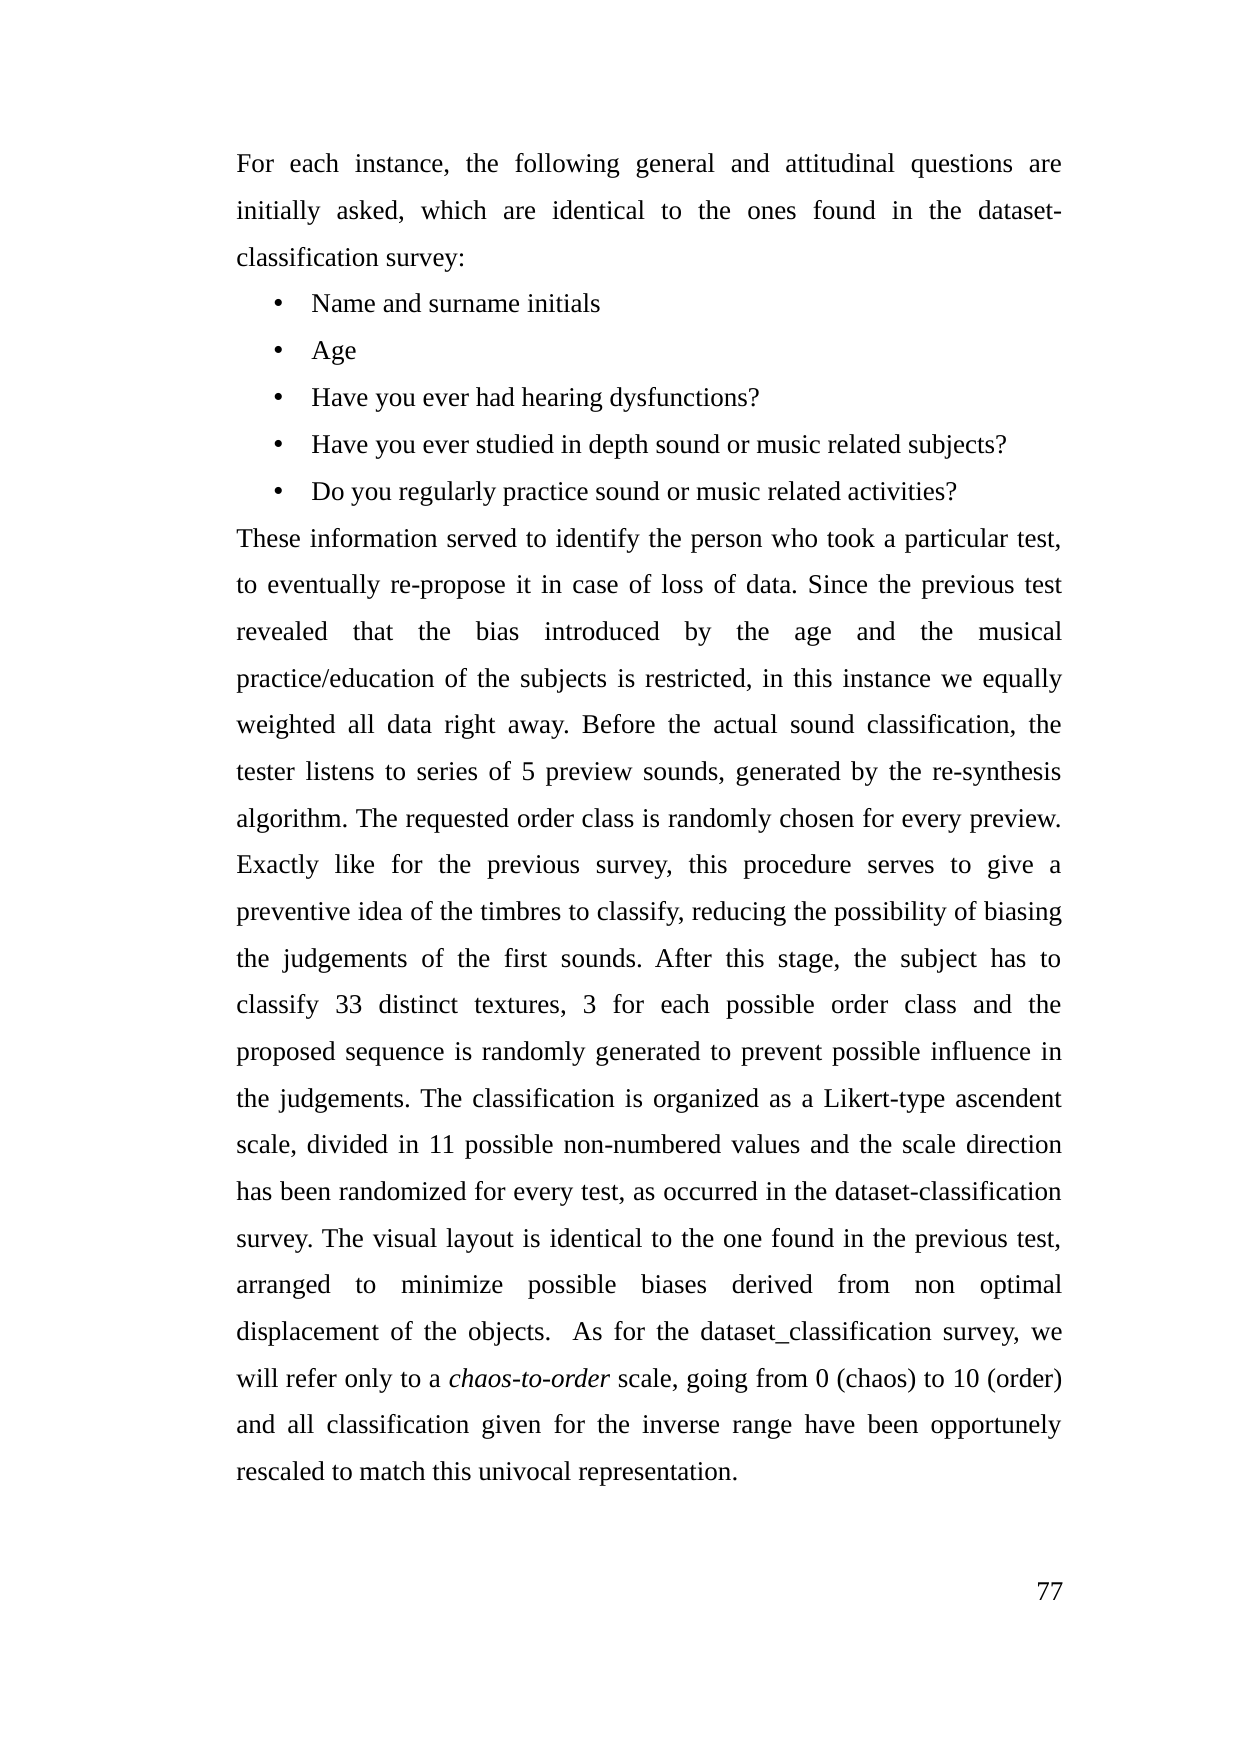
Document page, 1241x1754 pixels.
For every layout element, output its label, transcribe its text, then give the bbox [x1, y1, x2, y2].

list Do you regularly practice sound or music related activities? [274, 475, 1063, 506]
text For each instance, the following general and attitudinal questions are initially asked, which are identical to the ones found in the dataset-classification survey: [236, 148, 1063, 272]
list Have you ever studied in depth sound or music related subjects? [274, 428, 1063, 459]
list Name and surname initials [274, 288, 1063, 319]
list Have you ever had hearing dysfunctions? [274, 381, 1063, 413]
text These information served to identify the person who took a particular test, to eventually re-propose it in case of loss of data. Since the previous test revealed that the bias introduced by the age and the musical practice/education of the subjects is restricted, in this instance we equally weighted all data right away. Before the actual sound classification, the tester listens to series of 5 preview sounds, generated by the re-synthesis algorithm. The requested order class is randomly chosen for every preview. Exactly like for the previous survey, this procedure serves to give a preventive idea of the timbres to classify, reducing the possibility of biasing the judgements of the first sounds. After this stage, the subject has to classify 33 distinct textures, 3 for each possible order class and the proposed sequence is randomly generated to prevent possible influence in the judgements. The classification is organized as a Likert-type ascendent scale, divided in 11 possible non-numbered values and the scale direction has been randomized for every test, as occurred in the dataset-classification survey. The visual layout is identical to the one found in the previous test, arranged to minimize possible biases derived from non optimal displacement of the objects. As for the dataset_classification survey, we will refer only to a chaos-to-order scale, going from 0 (chaos) to 10 (order) and all classification given for the inverse range have been opportunely rescaled to match this univocal representation. [236, 522, 1063, 1486]
list Age [274, 334, 1063, 366]
